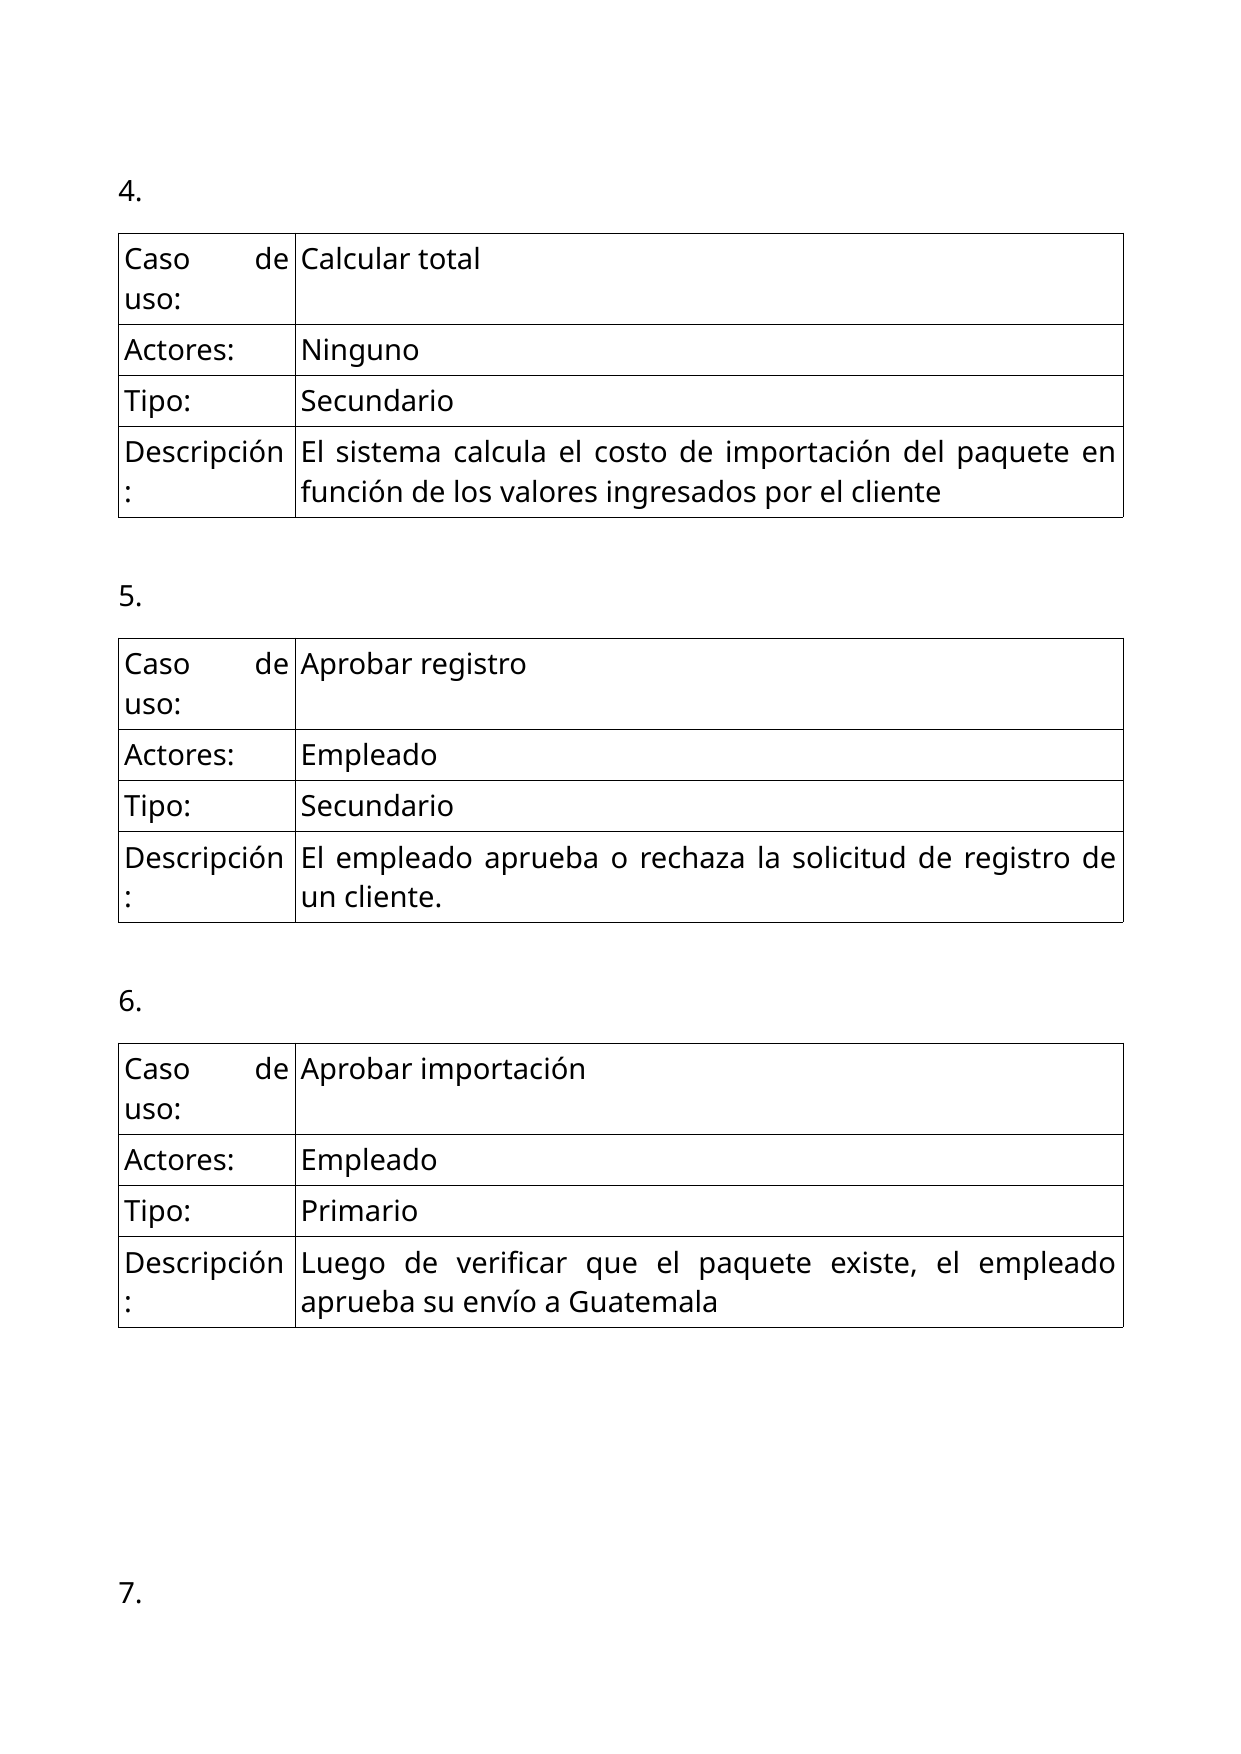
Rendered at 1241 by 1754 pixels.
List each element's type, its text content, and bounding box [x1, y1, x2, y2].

table_header Caso de uso: [119, 639, 295, 728]
table_cell Actores: [119, 1135, 295, 1185]
table_cell Descripción: [119, 1237, 295, 1327]
table_header Aprobar registro [296, 639, 1123, 728]
table_cell Descripción: [119, 427, 295, 517]
table_cell Tipo: [119, 1186, 295, 1236]
text 4. [118, 170, 1122, 210]
table_cell Secundario [296, 781, 1123, 831]
text 6. [118, 981, 1122, 1020]
table_header Calcular total [296, 234, 1123, 323]
table_cell Tipo: [119, 376, 295, 426]
table_header Caso de uso: [119, 234, 295, 323]
table_cell El empleado aprueba o rechaza la solicitud de registro de un cliente. [296, 832, 1123, 922]
table_cell Ninguno [296, 325, 1123, 375]
table_cell Luego de verificar que el paquete existe, el empleado aprueba su envío a Guatemala [296, 1237, 1123, 1327]
text 7. [118, 1572, 1122, 1612]
table_cell Empleado [296, 730, 1123, 780]
table_cell Secundario [296, 376, 1123, 426]
table_cell Empleado [296, 1135, 1123, 1185]
table_cell Primario [296, 1186, 1123, 1236]
table_cell El sistema calcula el costo de importación del paquete en función de los valores ingresados por el cliente [296, 427, 1123, 517]
table_header Caso de uso: [119, 1044, 295, 1134]
text 5. [118, 575, 1122, 615]
table_cell Descripción: [119, 832, 295, 922]
table_header Aprobar importación [296, 1044, 1123, 1134]
table_cell Actores: [119, 325, 295, 375]
table_cell Actores: [119, 730, 295, 780]
table_cell Tipo: [119, 781, 295, 831]
